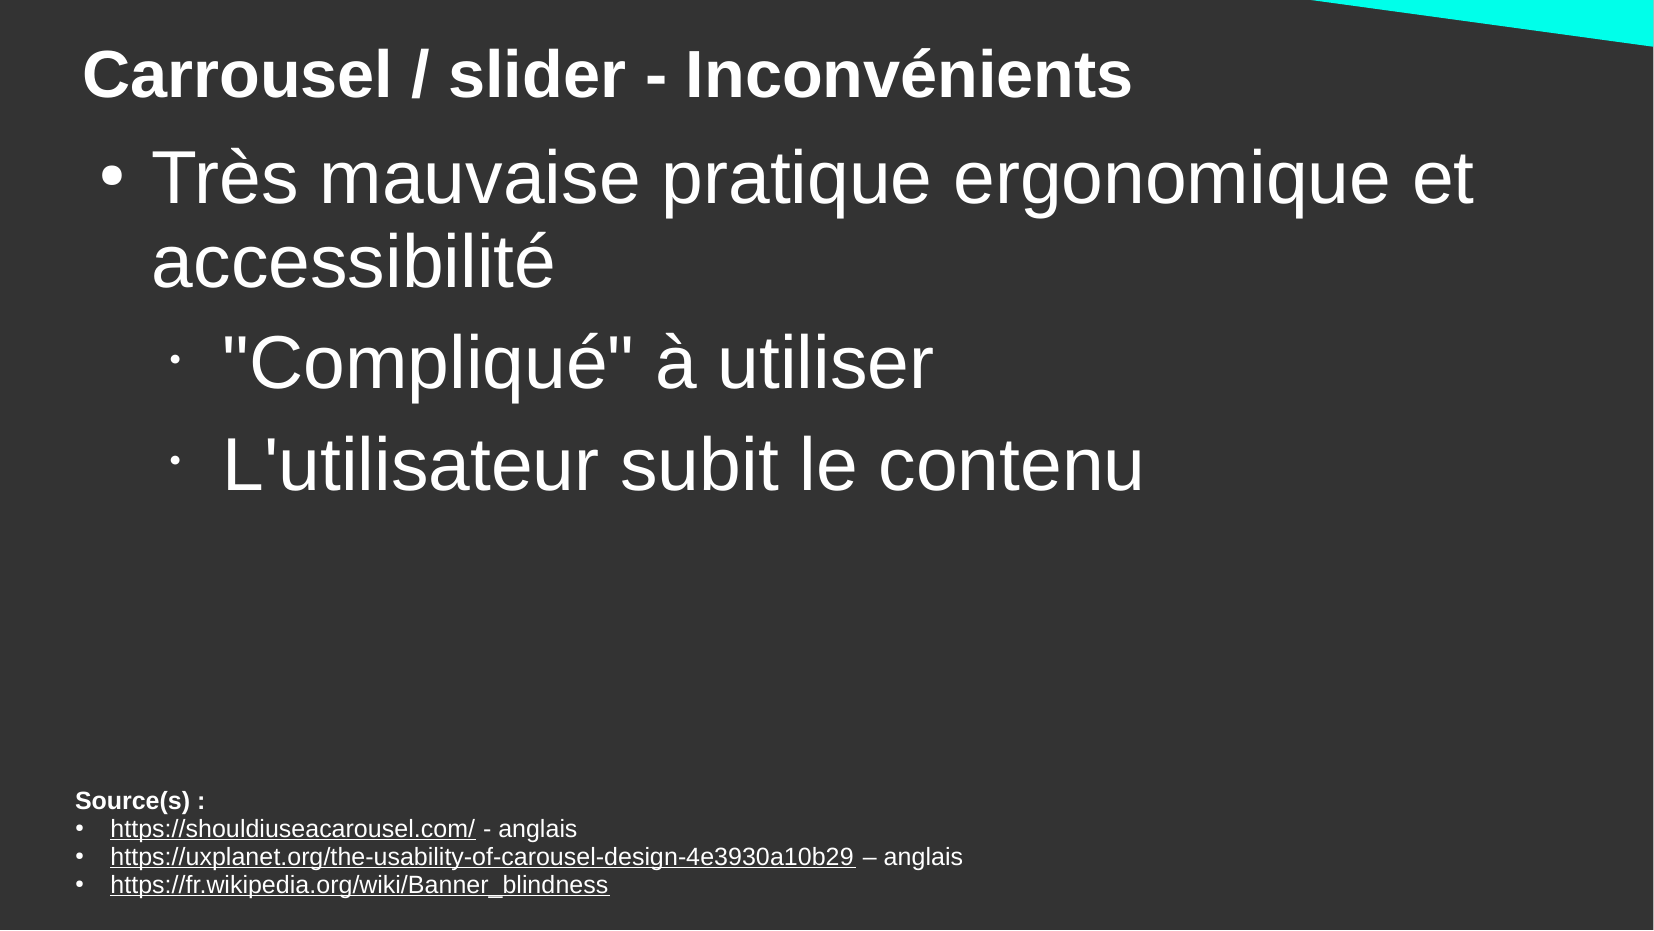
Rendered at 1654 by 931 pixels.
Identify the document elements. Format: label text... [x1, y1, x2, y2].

text_box Source(s) : https://shouldiuseacarousel.com/ - anglais https://uxplanet.org/the-usability-of-carousel-design-4e3930a10b29 – anglais https://fr.wikipedia.org/wiki/Banner_blindness [60, 779, 1546, 931]
title Carrousel / slider - Inconvénients [82, 37, 1571, 114]
text_box [1310, 0, 1654, 47]
list Très mauvaise pratique ergonomique et accessibilité "Compliqué" à utiliser L'utilisateur subit le contenu [80, 135, 1620, 768]
